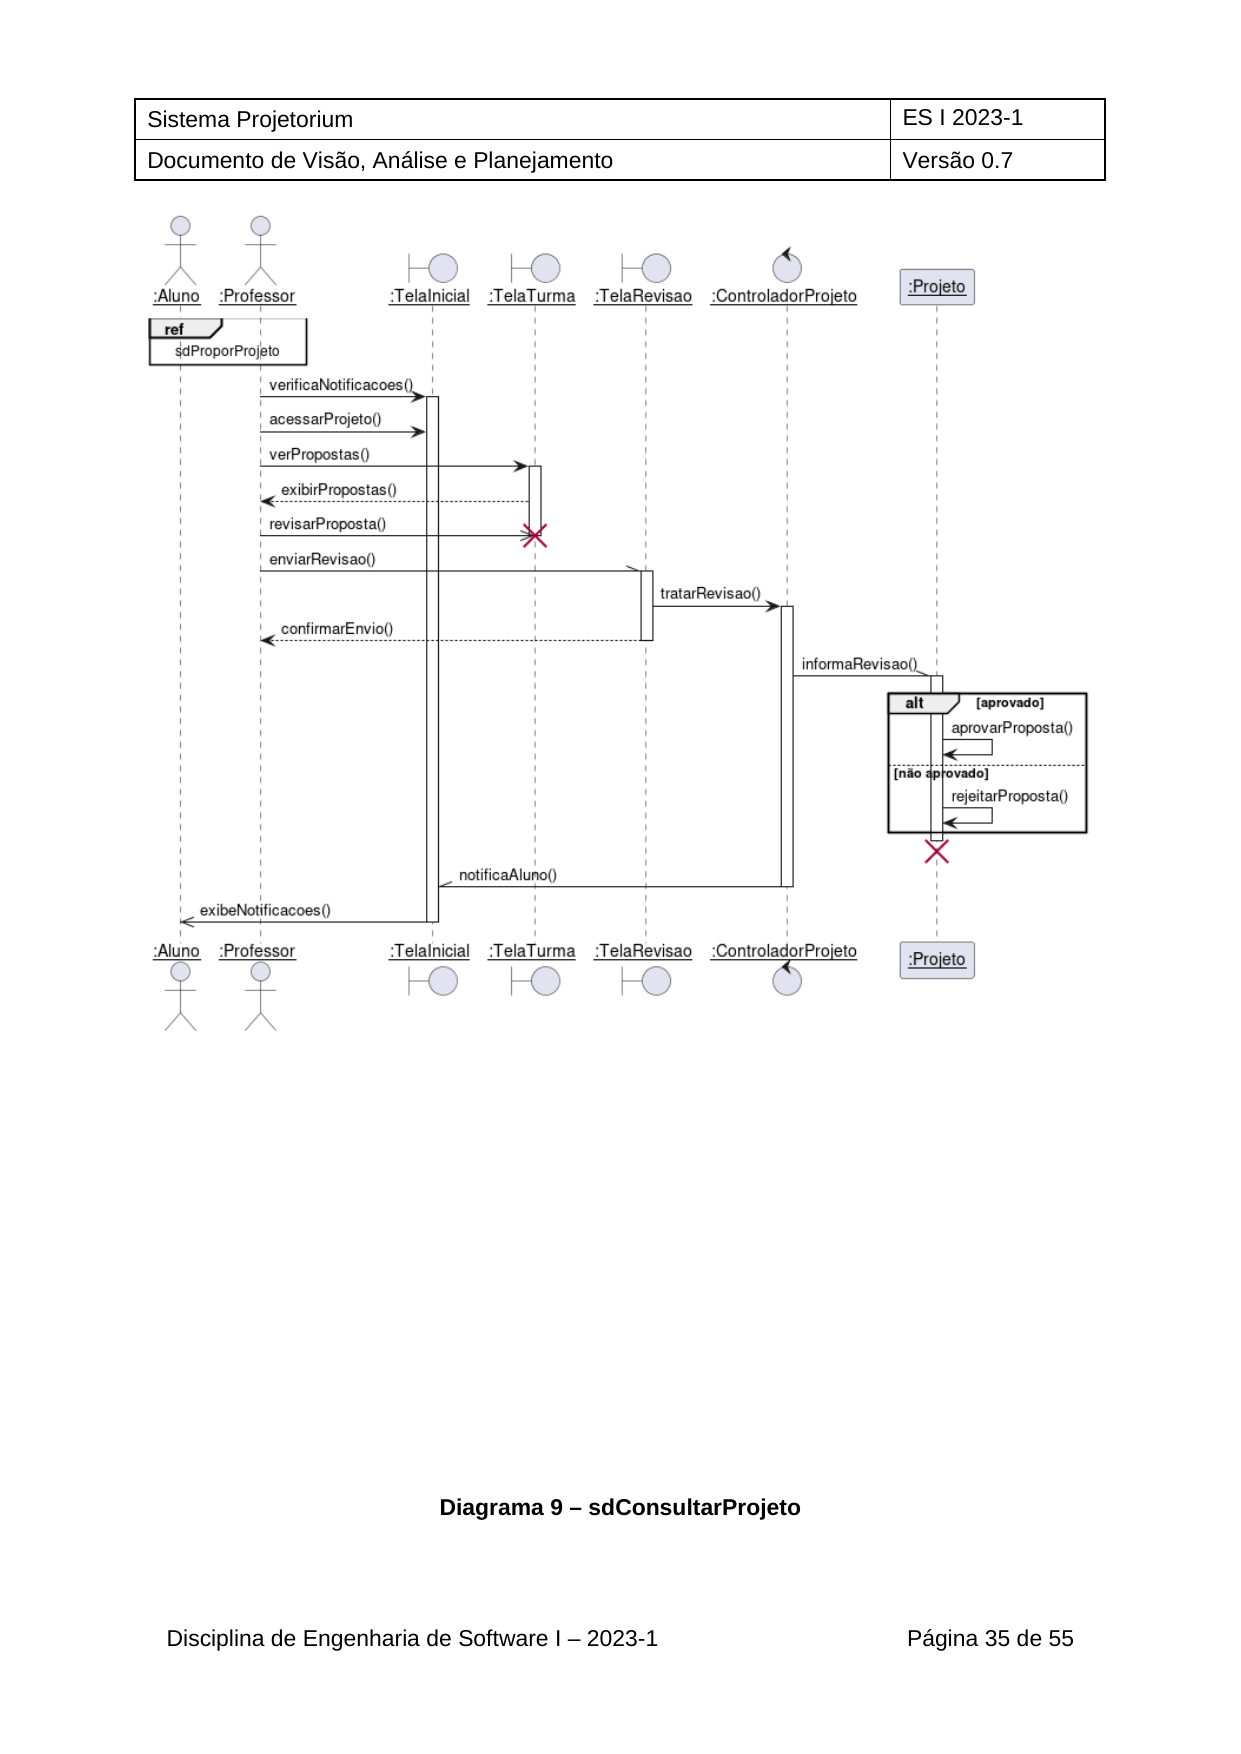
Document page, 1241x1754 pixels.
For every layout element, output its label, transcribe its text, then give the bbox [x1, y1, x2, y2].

text Diagrama 9 – sdConsultarProjeto [148, 1493, 1092, 1520]
picture [147, 211, 1093, 1037]
